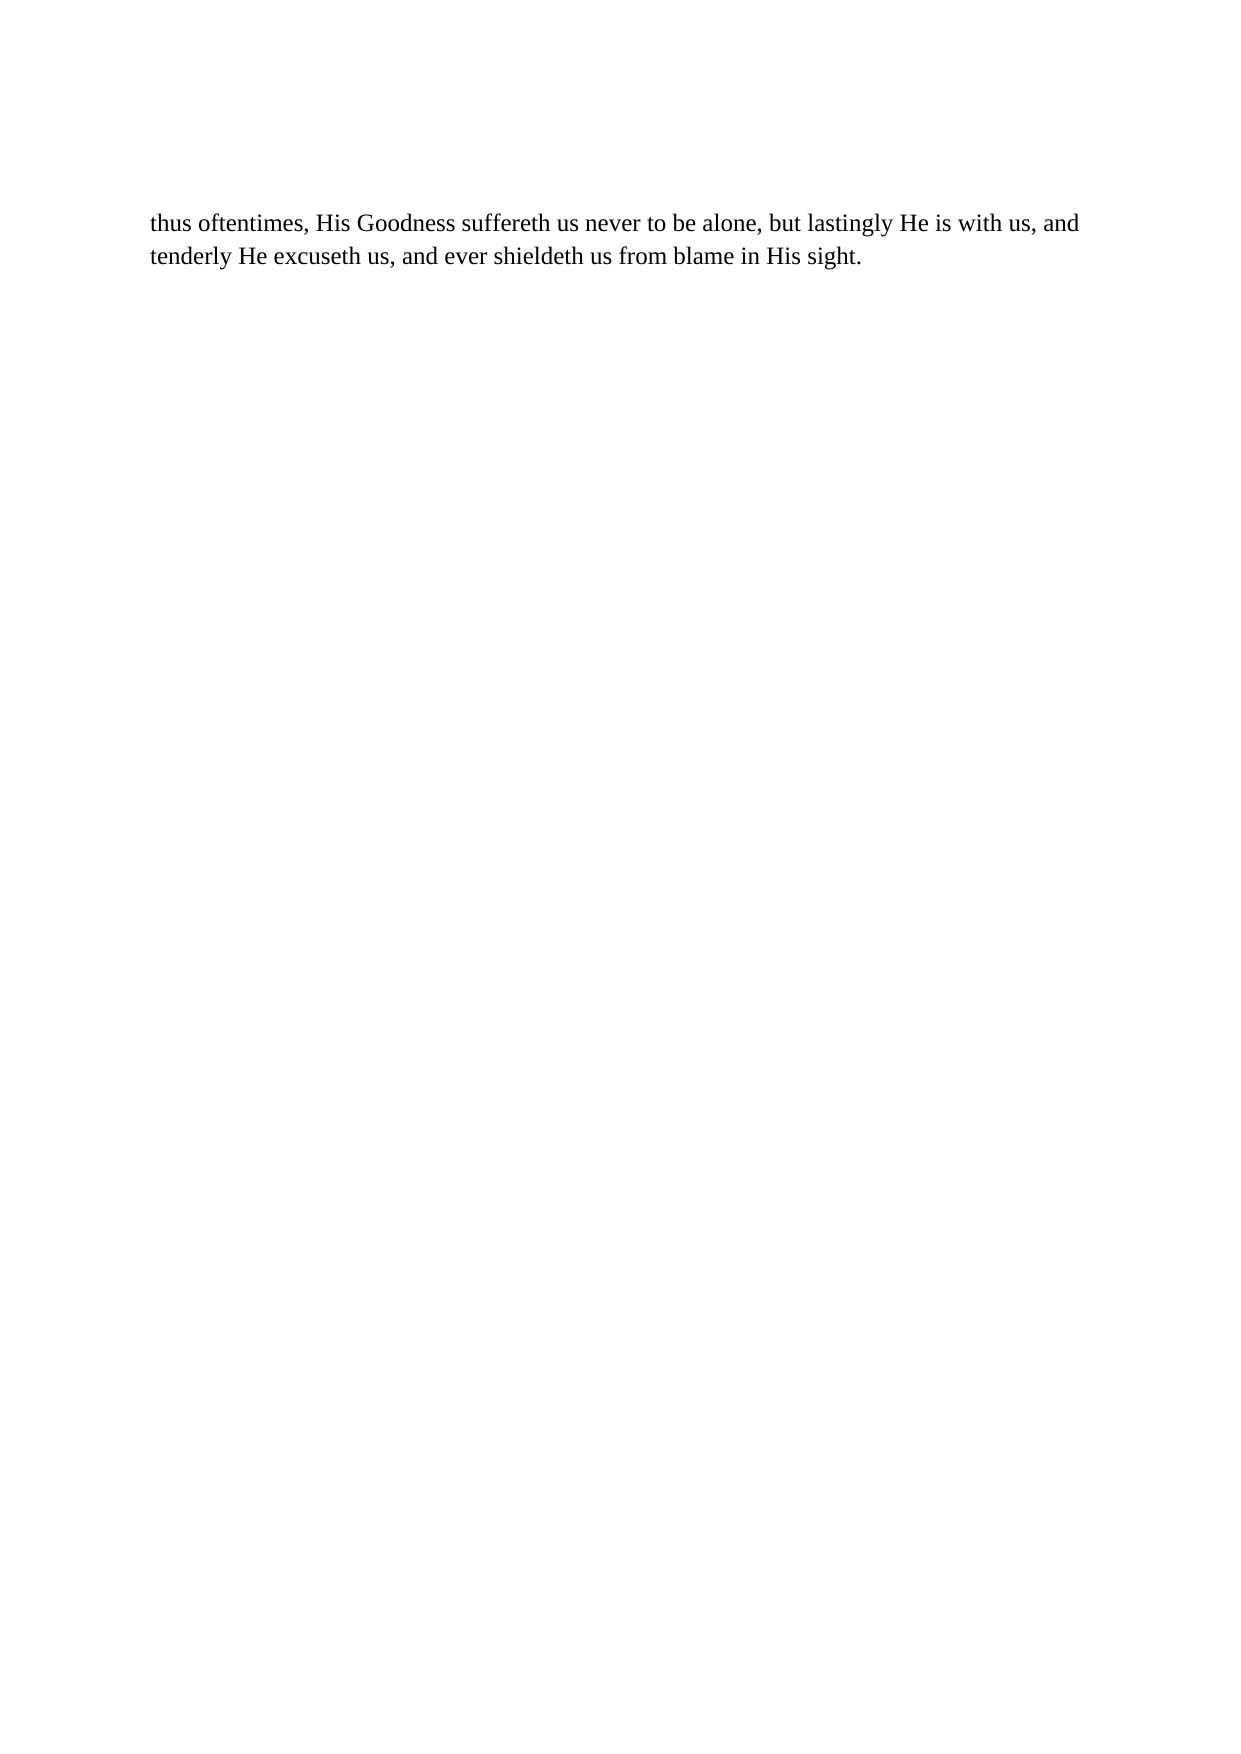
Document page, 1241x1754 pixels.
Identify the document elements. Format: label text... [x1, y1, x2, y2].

text thus oftentimes, His Goodness suffereth us never to be alone, but lastingly He is with us, and tenderly He excuseth us, and ever shieldeth us from blame in His sight. [150, 208, 1090, 270]
